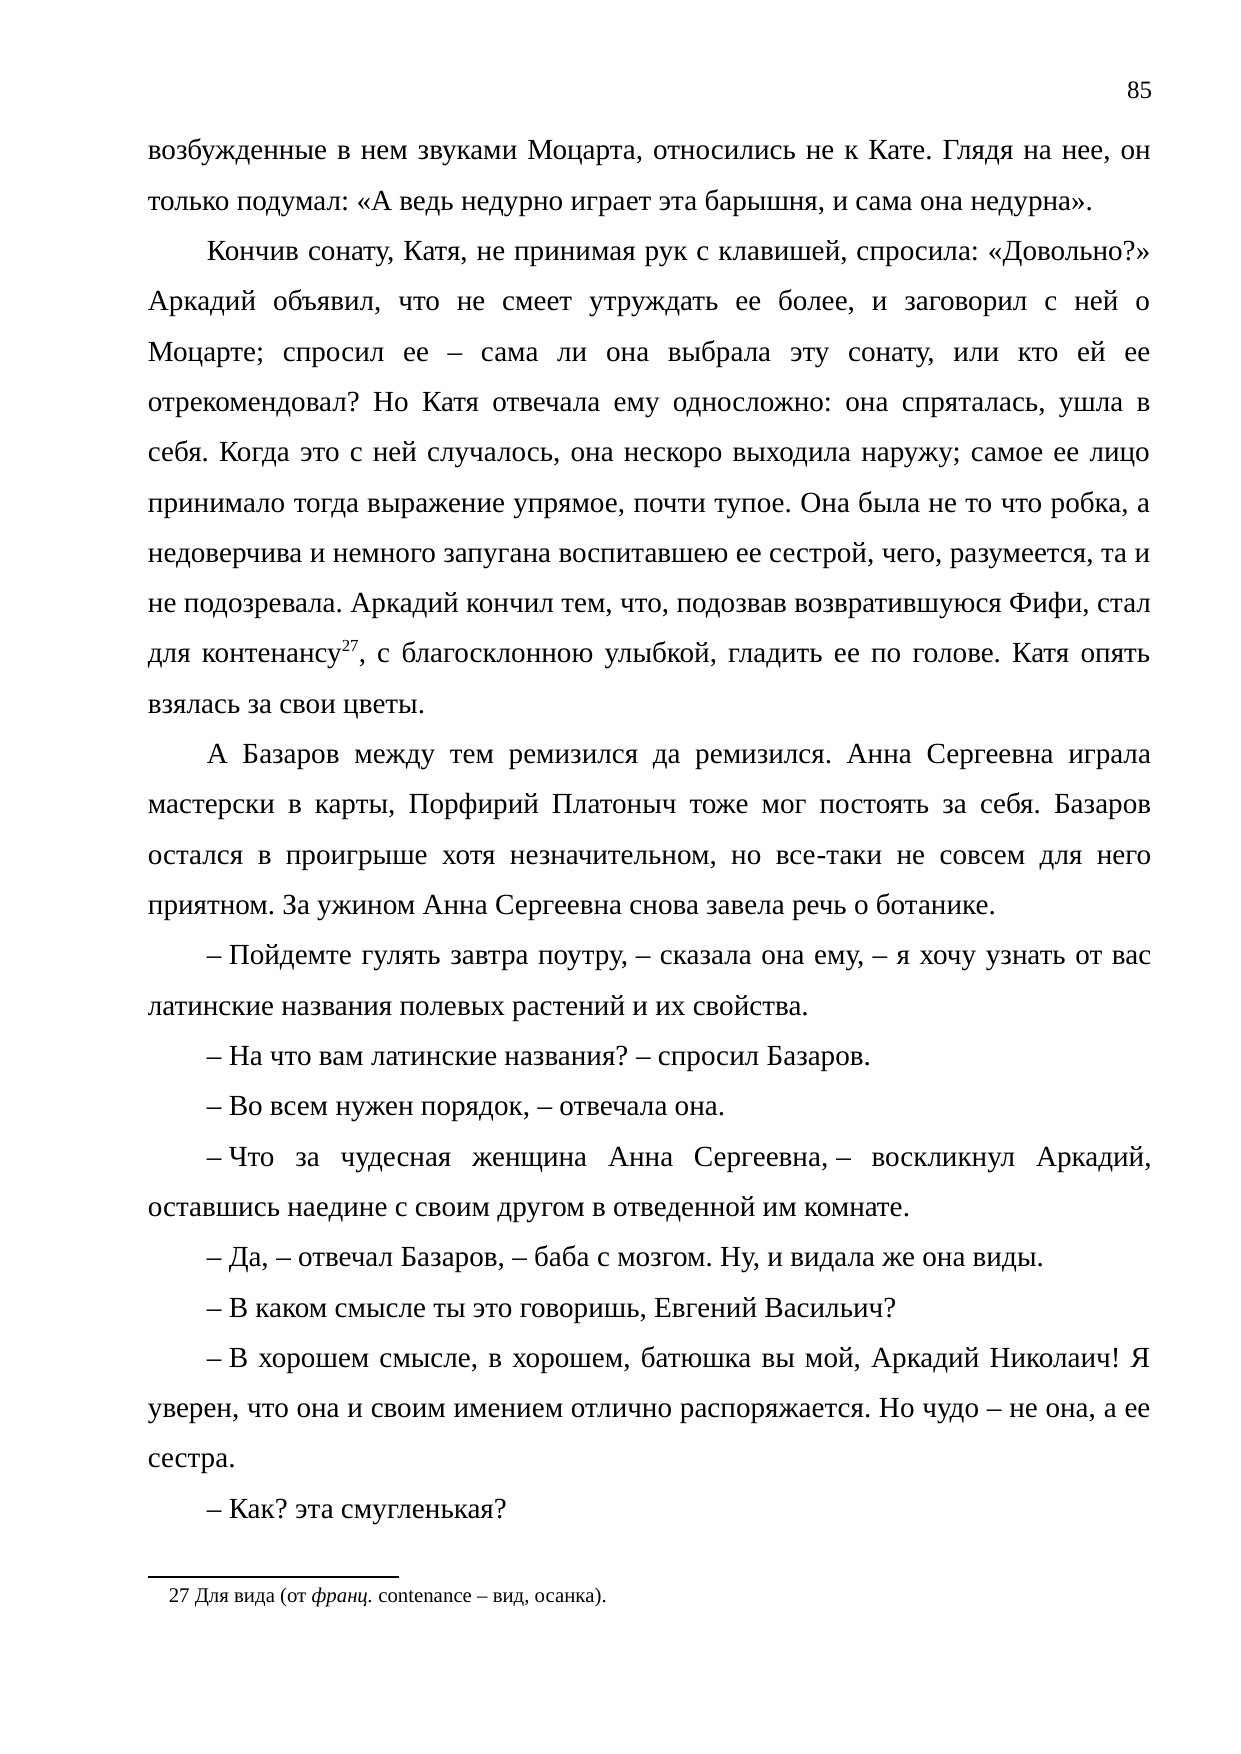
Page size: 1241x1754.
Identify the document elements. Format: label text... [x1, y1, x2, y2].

text А Базаров между тем ремизился да ремизился. Анна Сергеевна играла мастерски в карты, Порфирий Платоныч тоже мог постоять за себя. Базаров остался в проигрыше хотя незначительном, но все‑таки не совсем для него приятном. За ужином Анна Сергеевна снова завела речь о ботанике. [148, 736, 1152, 921]
text – На что вам латинские названия? – спросил Базаров. [148, 1038, 1152, 1072]
text возбужденные в нем звуками Моцарта, относились не к Кате. Глядя на нее, он только подумал: «А ведь недурно играет эта барышня, и сама она недурна». [148, 132, 1152, 216]
text – Да, – отвечал Базаров, – баба с мозгом. Ну, и видала же она виды. [148, 1239, 1152, 1273]
text – Во всем нужен порядок, – отвечала она. [148, 1088, 1152, 1122]
text – Пойдемте гулять завтра поутру, – сказала она ему, – я хочу узнать от вас латинские названия полевых растений и их свойства. [148, 937, 1152, 1021]
text – Как? эта смугленькая? [148, 1491, 1152, 1524]
text Кончив сонату, Катя, не принимая рук с клавишей, спросила: «Довольно?» Аркадий объявил, что не смеет утруждать ее более, и заговорил с ней о Моцарте; спросил ее – сама ли она выбрала эту сонату, или кто ей ее отрекомендовал? Но Катя отвечала ему односложно: она спряталась, ушла в себя. Когда это с ней случалось, она нескоро выходила наружу; самое ее лицо принимало тогда выражение упрямое, почти тупое. Она была не то что робка, а недоверчива и немного запугана воспитавшею ее сестрой, чего, разумеется, та и не подозревала. Аркадий кончил тем, что, подозвав возвратившуюся Фифи, стал для контенансу, с благосклонною улыбкой, гладить ее по голове. Катя опять взялась за свои цветы. [148, 233, 1152, 719]
text – Что за чудесная женщина Анна Сергеевна, – воскликнул Аркадий, оставшись наедине с своим другом в отведенной им комнате. [148, 1139, 1152, 1223]
text Для вида (от франц. contenance – вид, осанка). [148, 1583, 1152, 1607]
text – В хорошем смысле, в хорошем, батюшка вы мой, Аркадий Николаич! Я уверен, что она и своим имением отлично распоряжается. Но чудо – не она, а ее сестра. [148, 1340, 1152, 1474]
text – В каком смысле ты это говоришь, Евгений Васильич? [148, 1290, 1152, 1323]
